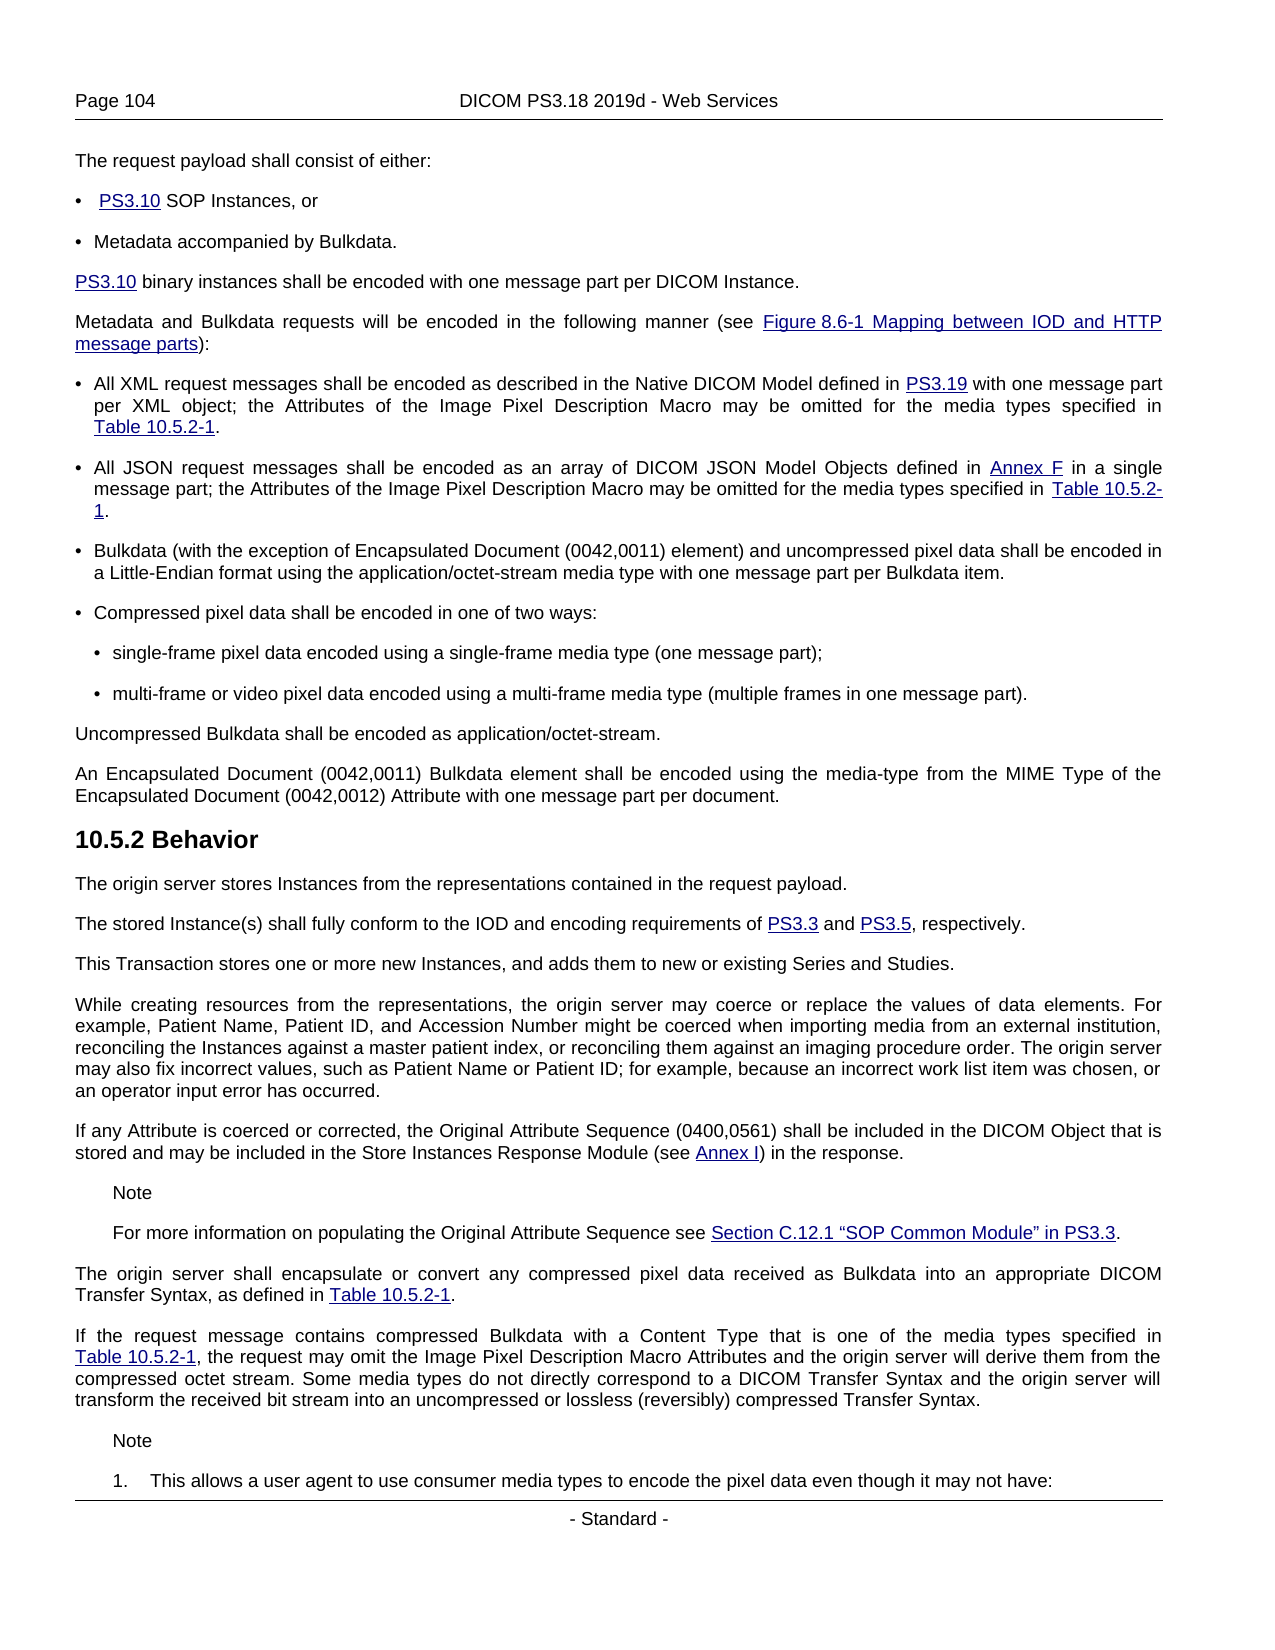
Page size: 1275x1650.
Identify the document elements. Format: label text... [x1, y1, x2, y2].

text This Transaction stores one or more new Instances, and adds them to new or existing Series and Studies. [75, 953, 1162, 975]
text • Bulkdata (with the exception of Encapsulated Document (0042,0011) element) and uncompressed pixel data shall be encoded in a Little-Endian format using the application/octet-stream media type with one message part per Bulkdata item. [75, 540, 1162, 583]
text The request payload shall consist of either: [75, 150, 1162, 172]
text If any Attribute is coerced or corrected, the Original Attribute Sequence (0400,0561) shall be included in the DICOM Object that is stored and may be included in the Store Instances Response Module (see Annex I) in the response. [75, 1120, 1162, 1163]
text • All JSON request messages shall be encoded as an array of DICOM JSON Model Objects defined in Annex F in a single message part; the Attributes of the Image Pixel Description Macro may be omitted for the media types specified in Table 10.5.2-1. [75, 457, 1162, 521]
text While creating resources from the representations, the origin server may coerce or replace the values of data elements. For example, Patient Name, Patient ID, and Accession Number might be coerced when importing media from an external institution, reconciling the Instances against a master patient index, or reconciling them against an imaging procedure order. The origin server may also fix incorrect values, such as Patient Name or Patient ID; for example, because an incorrect work list item was chosen, or an operator input error has occurred. [75, 993, 1162, 1101]
text Uncompressed Bulkdata shall be encoded as application/octet-stream. [75, 723, 1162, 744]
text The origin server stores Instances from the representations contained in the request payload. [75, 872, 1162, 894]
text 1. This allows a user agent to use consumer media types to encode the pixel data even though it may not have: [112, 1470, 1125, 1491]
text • All XML request messages shall be encoded as described in the Native DICOM Model defined in PS3.19 with one message part per XML object; the Attributes of the Image Pixel Description Macro may be omitted for the media types specified in Table 10.5.2-1. [75, 373, 1162, 438]
text • multi-frame or video pixel data encoded using a multi-frame media type (multiple frames in one message part). [94, 682, 1162, 704]
text An Encapsulated Document (0042,0011) Bulkdata element shall be encoded using the media-type from the MIME Type of the Encapsulated Document (0042,0012) Attribute with one message part per document. [75, 763, 1162, 806]
text The stored Instance(s) shall fully conform to the IOD and encoding requirements of PS3.3 and PS3.5, respectively. [75, 913, 1162, 934]
text If the request message contains compressed Bulkdata with a Content Type that is one of the media types specified in Table 10.5.2-1, the request may omit the Image Pixel Description Macro Attributes and the origin server will derive them from the compressed octet stream. Some media types do not directly correspond to a DICOM Transfer Syntax and the origin server will transform the received bit stream into an uncompressed or lossless (reversibly) compressed Transfer Syntax. [75, 1324, 1162, 1411]
text 10.5.2 Behavior [75, 825, 1162, 854]
text For more information on populating the Original Attribute Sequence see Section C.12.1 “SOP Common Module” in PS3.3. [112, 1222, 1125, 1244]
text • single-frame pixel data encoded using a single-frame media type (one message part); [94, 642, 1162, 664]
text PS3.10 binary instances shall be encoded with one message part per DICOM Instance. [75, 271, 1162, 292]
text Note [112, 1182, 1125, 1203]
text Metadata and Bulkdata requests will be encoded in the following manner (see Figure 8.6-1 Mapping between IOD and HTTP message parts): [75, 311, 1162, 354]
text The origin server shall encapsulate or convert any compressed pixel data received as Bulkdata into an appropriate DICOM Transfer Syntax, as defined in Table 10.5.2-1. [75, 1262, 1162, 1306]
text Note [112, 1429, 1125, 1451]
text • Compressed pixel data shall be encoded in one of two ways: [75, 602, 1162, 623]
text • Metadata accompanied by Bulkdata. [75, 231, 1162, 252]
text • PS3.10 SOP Instances, or [75, 190, 1162, 212]
